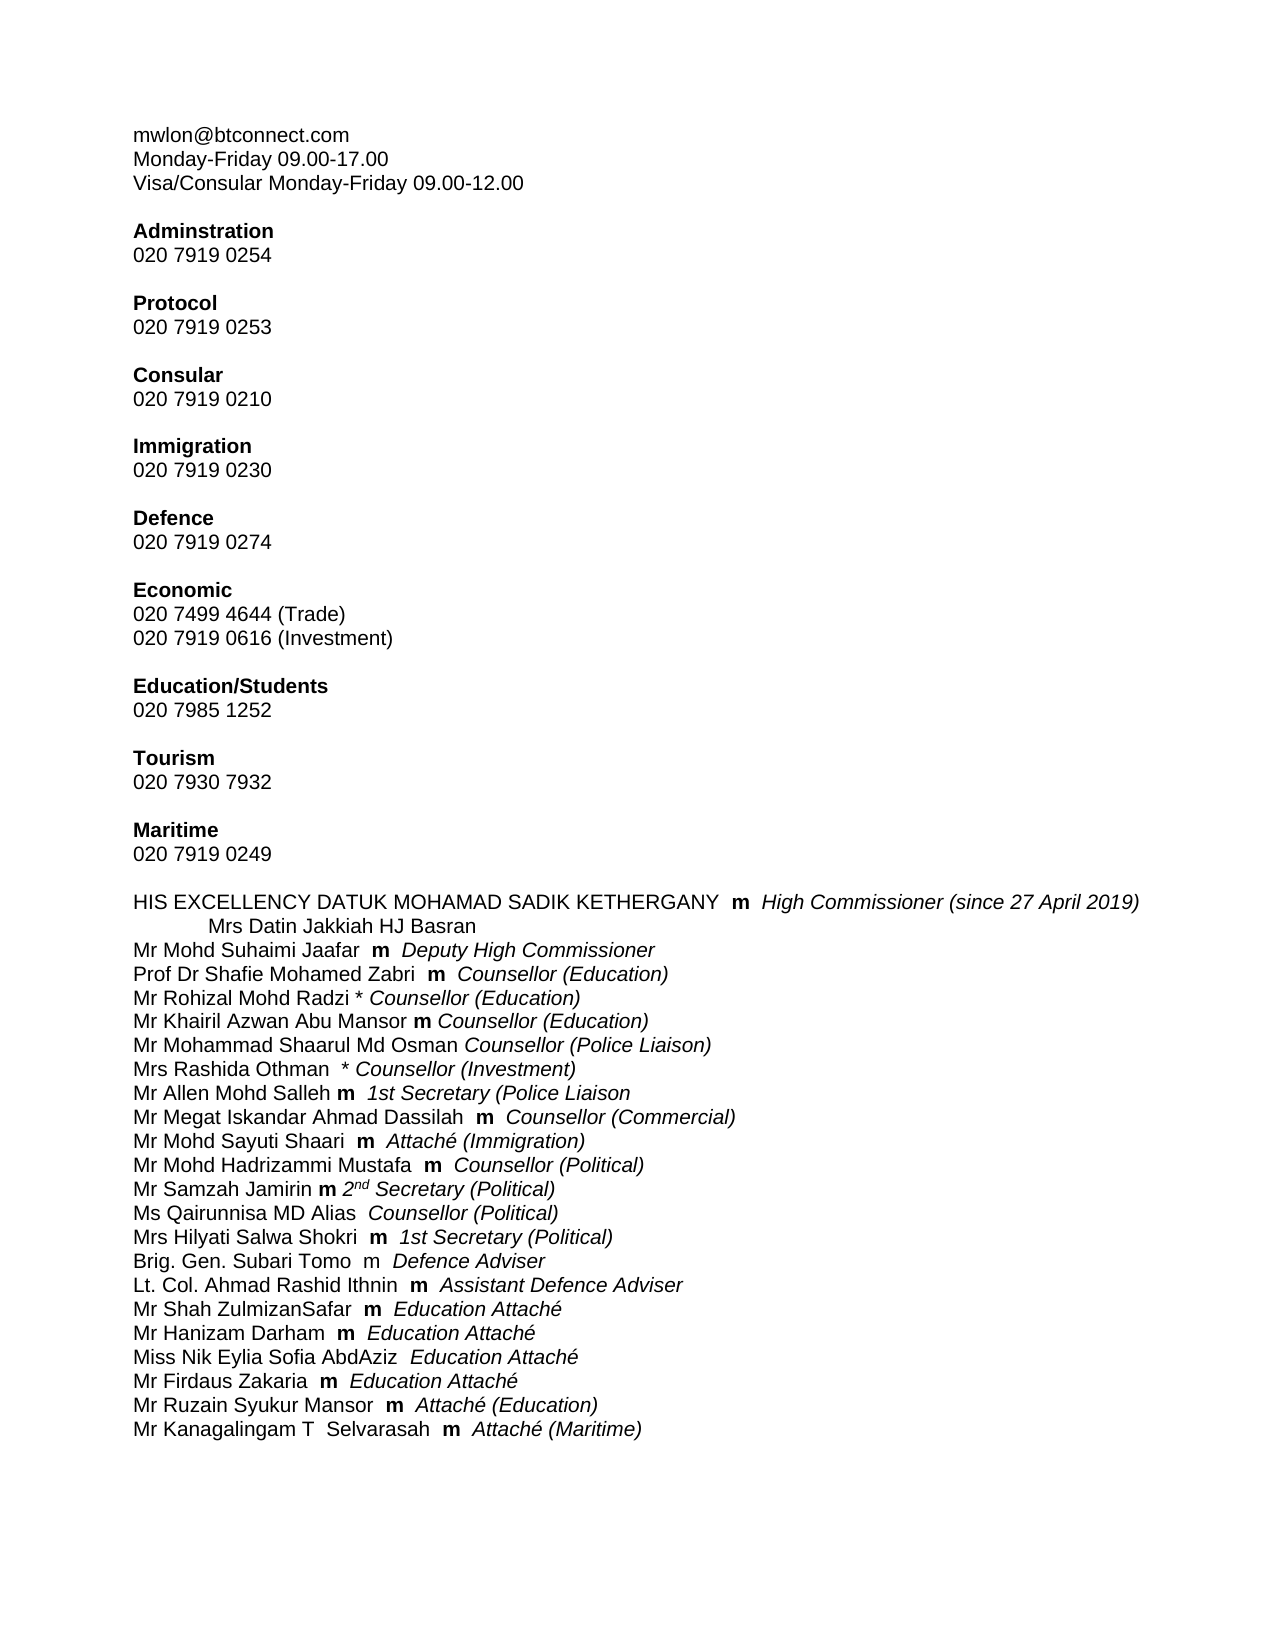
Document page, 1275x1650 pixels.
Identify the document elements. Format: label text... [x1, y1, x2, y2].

text Miss Nik Eylia Sofia AbdAziz Education Attaché [133, 1345, 1181, 1369]
text Mr Mohd Hadrizammi Mustafa m Counsellor (Political) [133, 1153, 1181, 1177]
text Economic [133, 578, 1181, 602]
text 020 7919 0210 [133, 386, 1181, 410]
text Mrs Hilyati Salwa Shokri m 1st Secretary (Political) [133, 1225, 1181, 1249]
text 020 7919 0249 [133, 842, 1181, 866]
text 020 7919 0230 [133, 458, 1181, 482]
text Lt. Col. Ahmad Rashid Ithnin m Assistant Defence Adviser [133, 1273, 1181, 1297]
text Mr Firdaus Zakaria m Education Attaché [133, 1369, 1181, 1393]
text 020 7919 0254 [133, 243, 1181, 267]
text 020 7919 0274 [133, 530, 1181, 554]
text Mrs Datin Jakkiah HJ Basran [133, 913, 1181, 937]
text Consular [133, 362, 1181, 386]
text Mr Mohd Suhaimi Jaafar m Deputy High Commissioner [133, 937, 1181, 961]
text 020 7930 7932 [133, 770, 1181, 794]
text Mr Kanagalingam T Selvarasah m Attaché (Maritime) [133, 1417, 1181, 1441]
text Mr Mohd Sayuti Shaari m Attaché (Immigration) [133, 1129, 1181, 1153]
text Ms Qairunnisa MD Alias Counsellor (Political) [133, 1201, 1181, 1225]
text Protocol [133, 291, 1181, 314]
text 020 7499 4644 (Trade) [133, 602, 1181, 626]
text Mr Allen Mohd Salleh m 1st Secretary (Police Liaison [133, 1081, 1181, 1105]
text Adminstration [133, 219, 1181, 243]
text Mr Rohizal Mohd Radzi * Counsellor (Education) [133, 985, 1181, 1009]
text Brig. Gen. Subari Tomo m Defence Adviser [133, 1249, 1181, 1273]
text 020 7919 0253 [133, 314, 1181, 338]
text Education/Students [133, 674, 1181, 698]
text Mr Khairil Azwan Abu Mansor m Counsellor (Education) [133, 1009, 1181, 1033]
text Mr Megat Iskandar Ahmad Dassilah m Counsellor (Commercial) [133, 1105, 1181, 1129]
text Prof Dr Shafie Mohamed Zabri m Counsellor (Education) [133, 961, 1181, 985]
text HIS EXCELLENCY DATUK MOHAMAD SADIK KETHERGANY m High Commissioner (since 27 April 2019) [133, 889, 1181, 913]
text Mrs Rashida Othman * Counsellor (Investment) [133, 1057, 1181, 1081]
text Monday-Friday 09.00-17.00 [133, 147, 1181, 171]
text Maritime [133, 818, 1181, 842]
text Defence [133, 506, 1181, 530]
text Mr Shah ZulmizanSafar m Education Attaché [133, 1297, 1181, 1321]
text Tourism [133, 746, 1181, 770]
text mwlon@btconnect.com [133, 123, 1181, 147]
text Mr Mohammad Shaarul Md Osman Counsellor (Police Liaison) [133, 1033, 1181, 1057]
text Mr Ruzain Syukur Mansor m Attaché (Education) [133, 1393, 1181, 1417]
text Mr Samzah Jamirin m 2nd Secretary (Political) [133, 1177, 1181, 1201]
text Mr Hanizam Darham m Education Attaché [133, 1321, 1181, 1345]
text Visa/Consular Monday-Friday 09.00-12.00 [133, 171, 1181, 195]
text 020 7919 0616 (Investment) [133, 626, 1181, 650]
text Immigration [133, 434, 1181, 458]
text 020 7985 1252 [133, 698, 1181, 722]
